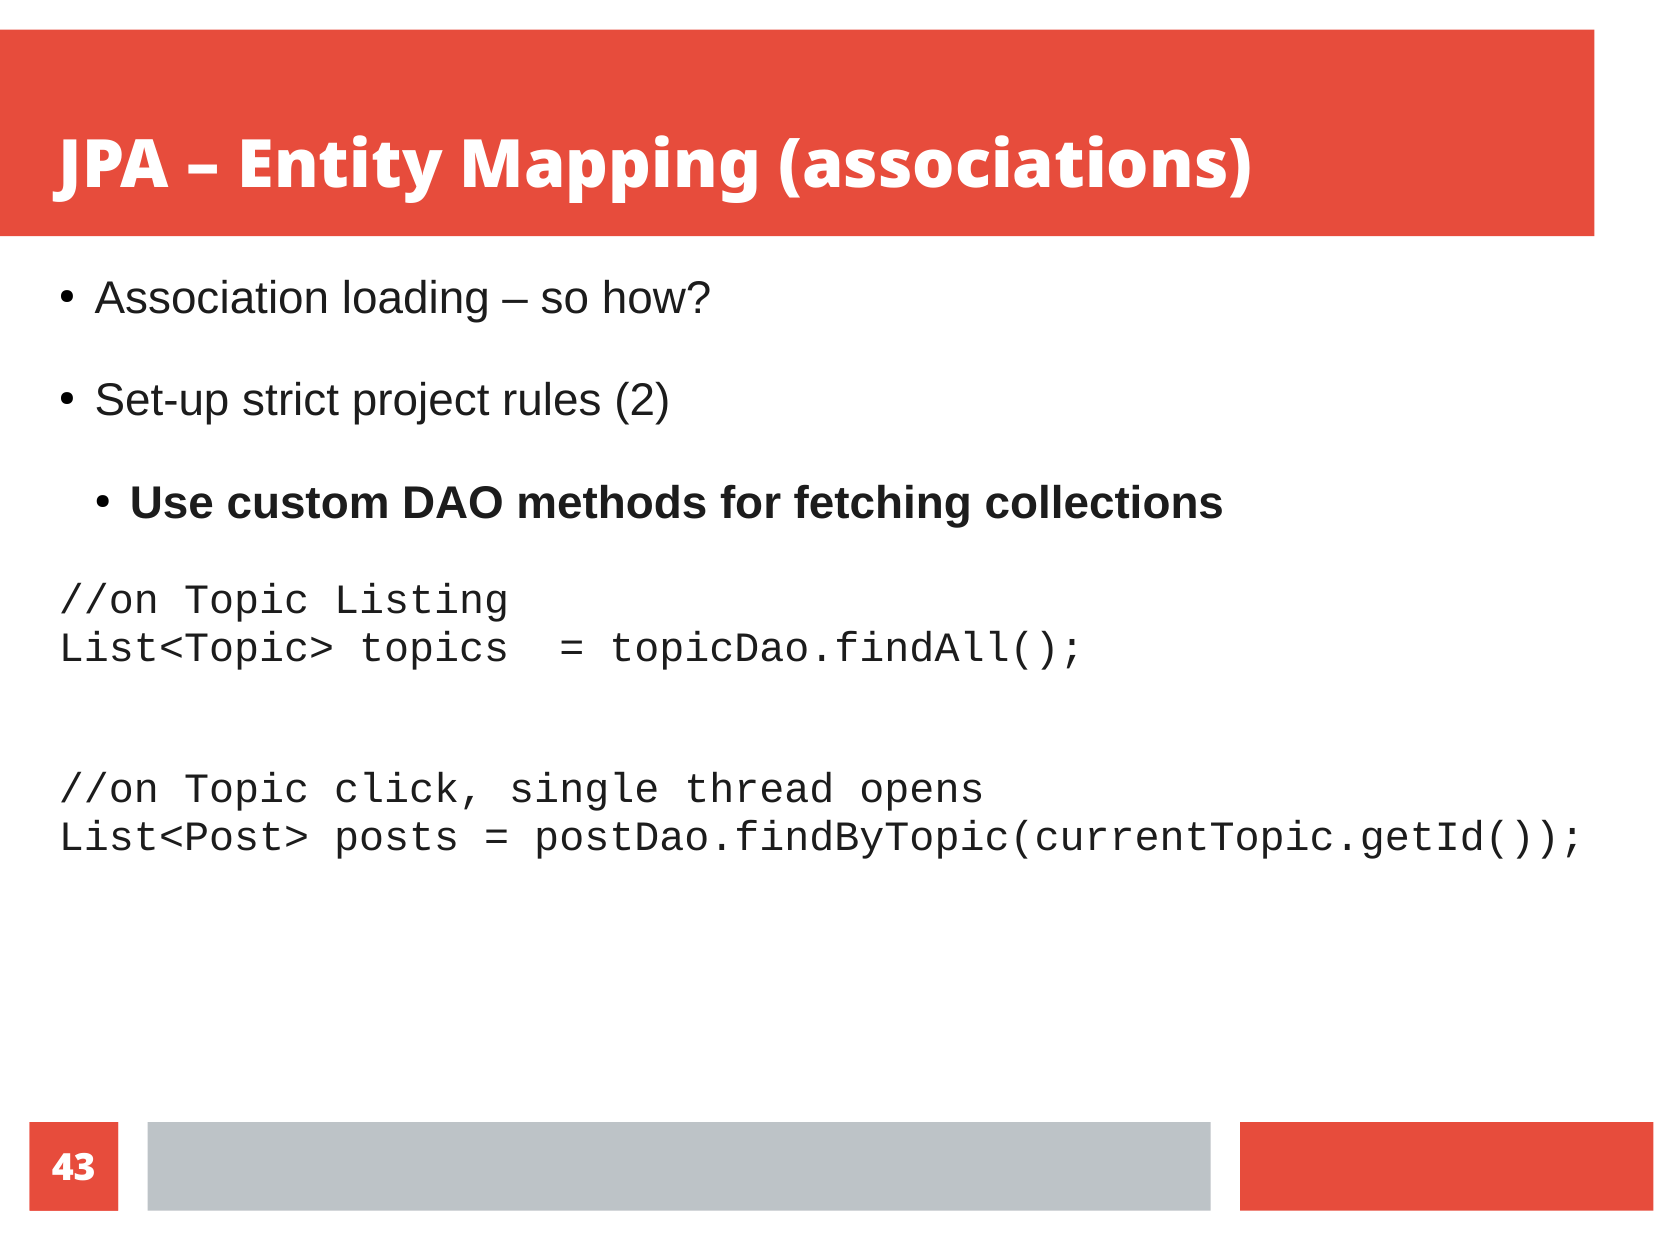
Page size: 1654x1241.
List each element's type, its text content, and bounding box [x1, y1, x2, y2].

title JPA – Entity Mapping (associations) [59, 59, 1595, 207]
subtitle Association loading – so how? Set-up strict project rules (2) Use custom DAO methods for fetching collections //on Topic Listing List<Topic> topics = topicDao.findAll(); //on Topic click, single thread opens List<Post> posts = postDao.findByTopic(currentTopic.getId()); [59, 271, 1595, 1040]
